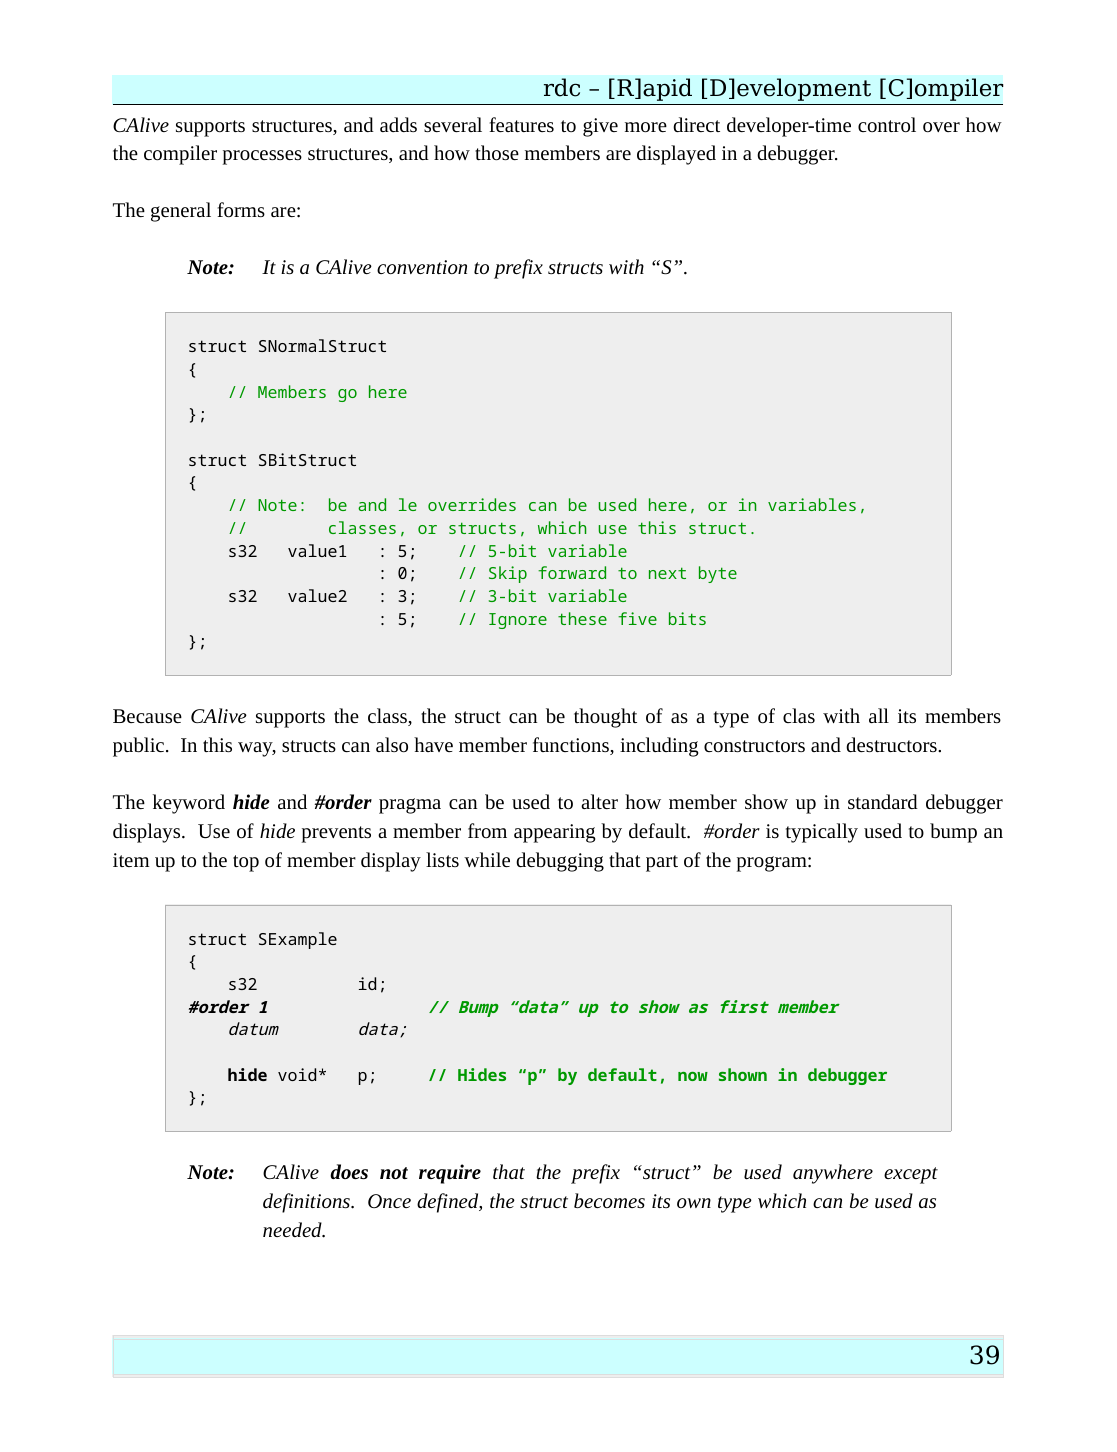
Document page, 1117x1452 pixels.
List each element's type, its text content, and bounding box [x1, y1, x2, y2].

text Note: It is a CAlive convention to prefix structs with “S”. [187, 255, 938, 279]
text CAlive supports structures, and adds several features to give more direct developer-time control over how the compiler processes structures, and how those members are displayed in a debugger. [112, 112, 1003, 165]
text struct SExample { s32 id; #order 1 // Bump “data” up to show as first member datum data; hide void* p; // Hides “p” by default, now shown in debugger }; [166, 906, 951, 1131]
text The general forms are: [112, 198, 1003, 222]
text Note: CAlive does not require that the prefix “struct” be used anywhere except definitions. Once defined, the struct becomes its own type which can be used as needed. [187, 1160, 938, 1242]
text Because CAlive supports the class, the struct can be thought of as a type of clas with all its members public. In this way, structs can also have member functions, including constructors and destructors. [112, 704, 1003, 757]
text struct SNormalStruct { // Members go here }; struct SBitStruct { // Note: be and le overrides can be used here, or in variables, // classes, or structs, which use this struct. s32 value1 : 5; // 5-bit variable : 0; // Skip forward to next byte s32 value2 : 3; // 3-bit variable : 5; // Ignore these five bits }; [166, 313, 951, 675]
text The keyword hide and #order pragma can be used to alter how member show up in standard debugger displays. Use of hide prevents a member from appearing by default. #order is typically used to bump an item up to the top of member display lists while debugging that part of the program: [112, 790, 1003, 872]
